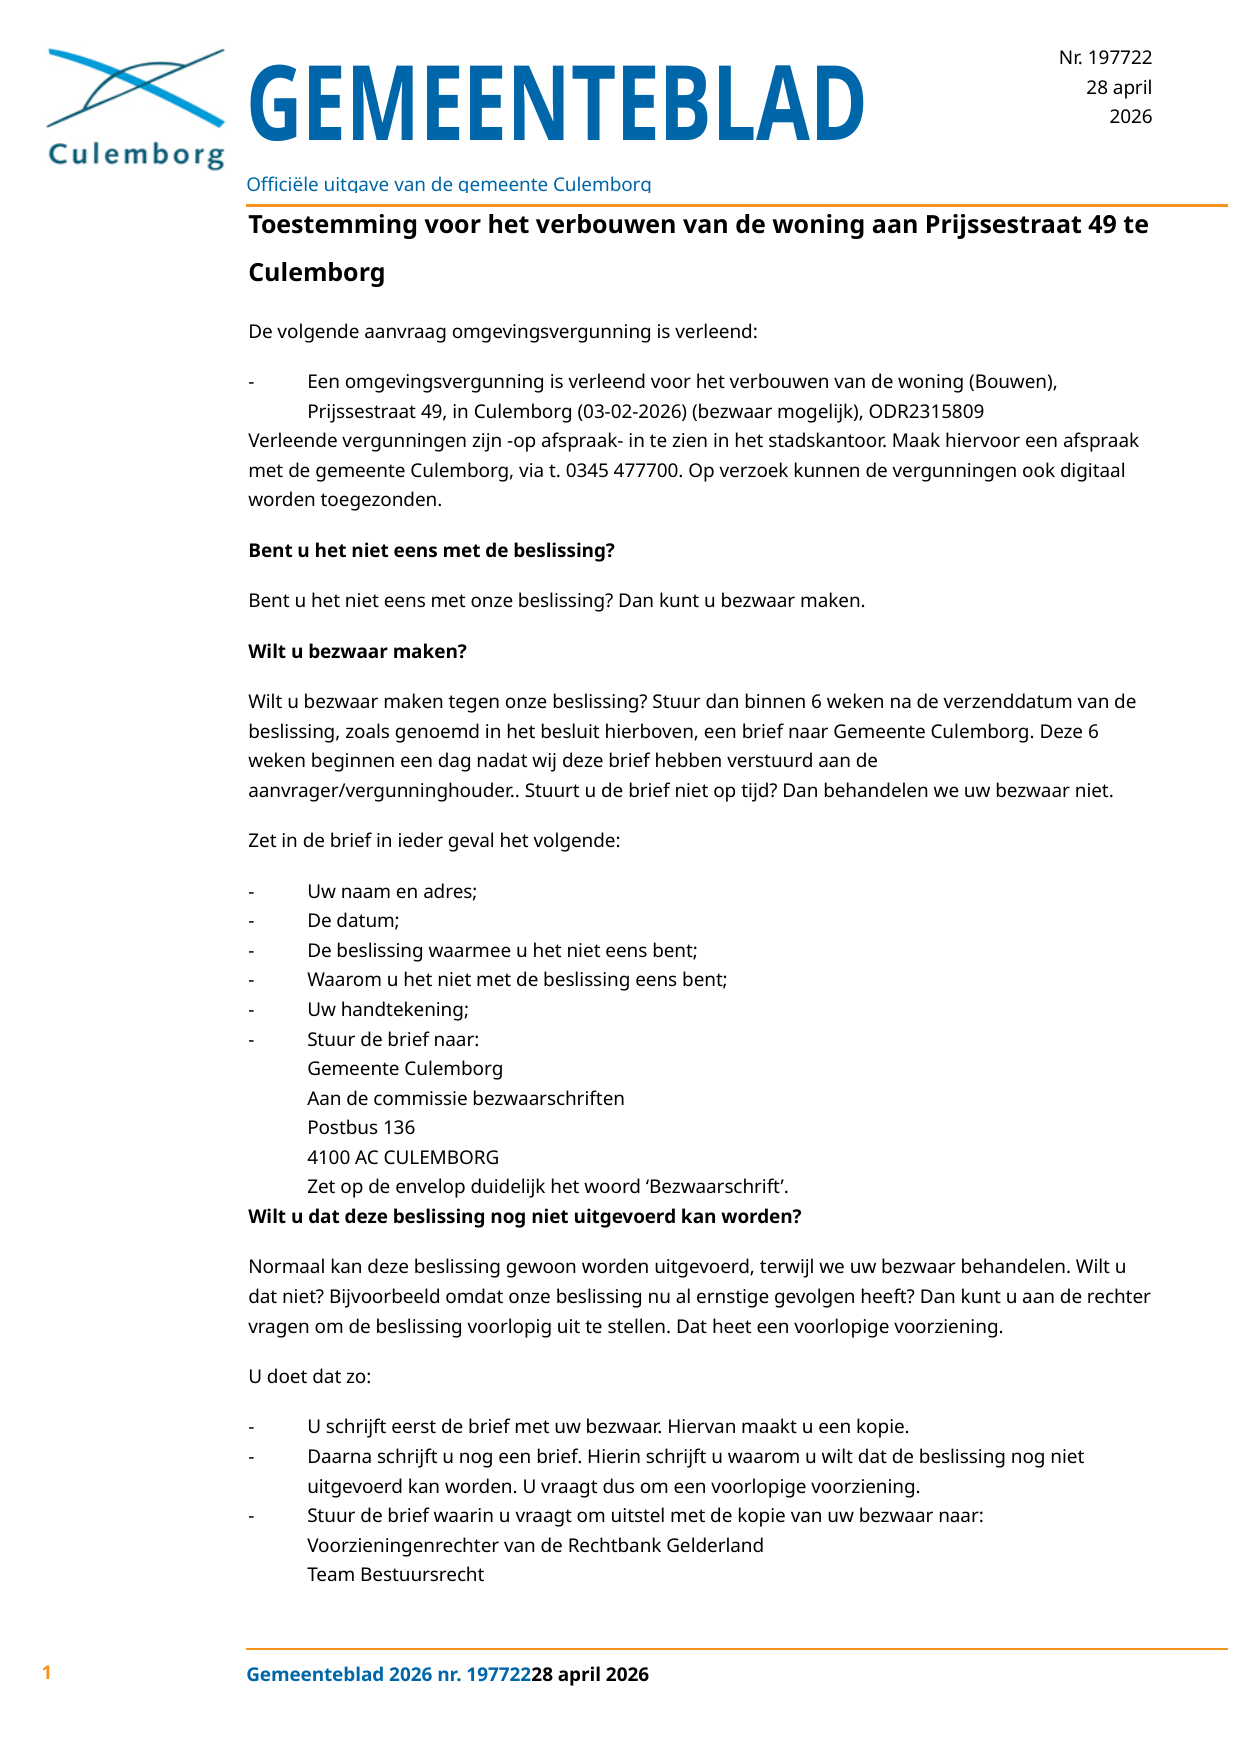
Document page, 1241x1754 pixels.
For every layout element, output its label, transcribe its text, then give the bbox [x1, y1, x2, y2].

list Gemeente Culemborg [248, 1055, 1152, 1081]
list Team Bestuursrecht [248, 1562, 1152, 1587]
text Bent u het niet eens met de beslissing? [248, 537, 1152, 563]
list U schrijft eerst de brief met uw bezwaar. Hiervan maakt u een kopie. [248, 1414, 1152, 1439]
text Verleende vergunningen zijn -op afspraak- in te zien in het stadskantoor. Maak hiervoor een afspraak met de gemeente Culemborg, via t. 0345 477700. Op verzoek kunnen de vergunningen ook digitaal worden toegezonden. [248, 427, 1152, 512]
list Postbus 136 [248, 1114, 1152, 1140]
text Toestemming voor het verbouwen van de woning aan Prijssestraat 49 te Culemborg [248, 207, 1152, 288]
list De datum; [248, 907, 1152, 933]
list Stuur de brief waarin u vraagt om uitstel met de kopie van uw bezwaar naar: [248, 1502, 1152, 1528]
list Zet op de envelop duidelijk het woord ‘Bezwaarschrift’. [248, 1174, 1152, 1199]
list Waarom u het niet met de beslissing eens bent; [248, 967, 1152, 992]
text Bent u het niet eens met onze beslissing? Dan kunt u bezwaar maken. [248, 587, 1152, 613]
list De beslissing waarmee u het niet eens bent; [248, 937, 1152, 963]
text Wilt u bezwaar maken? [248, 638, 1152, 664]
text U doet dat zo: [248, 1363, 1152, 1389]
picture [41, 47, 231, 172]
list Een omgevingsvergunning is verleend voor het verbouwen van de woning (Bouwen), Prijssestraat 49, in Culemborg (03-02-2026) (bezwaar mogelijk), ODR2315809 [248, 368, 1152, 424]
text De volgende aanvraag omgevingsvergunning is verleend: [248, 318, 1152, 344]
list 4100 AC CULEMBORG [248, 1144, 1152, 1170]
text Zet in de brief in ieder geval het volgende: [248, 827, 1152, 853]
text Normaal kan deze beslissing gewoon worden uitgevoerd, terwijl we uw bezwaar behandelen. Wilt u dat niet? Bijvoorbeeld omdat onze beslissing nu al ernstige gevolgen heeft? Dan kunt u aan de rechter vragen om de beslissing voorlopig uit te stellen. Dat heet een voorlopige voorziening. [248, 1254, 1152, 1339]
list Uw handtekening; [248, 996, 1152, 1022]
text Wilt u bezwaar maken tegen onze beslissing? Stuur dan binnen 6 weken na de verzenddatum van de beslissing, zoals genoemd in het besluit hierboven, een brief naar Gemeente Culemborg. Deze 6 weken beginnen een dag nadat wij deze brief hebben verstuurd aan de aanvrager/vergunninghouder.. Stuurt u de brief niet op tijd? Dan behandelen we uw bezwaar niet. [248, 688, 1152, 803]
list Voorzieningenrechter van de Rechtbank Gelderland [248, 1532, 1152, 1558]
text Wilt u dat deze beslissing nog niet uitgevoerd kan worden? [248, 1203, 1152, 1229]
list Stuur de brief naar: [248, 1026, 1152, 1052]
list Daarna schrijft u nog een brief. Hierin schrijft u waarom u wilt dat de beslissing nog niet uitgevoerd kan worden. U vraagt dus om een voorlopige voorziening. [248, 1443, 1152, 1499]
list Uw naam en adres; [248, 878, 1152, 904]
list Aan de commissie bezwaarschriften [248, 1085, 1152, 1111]
